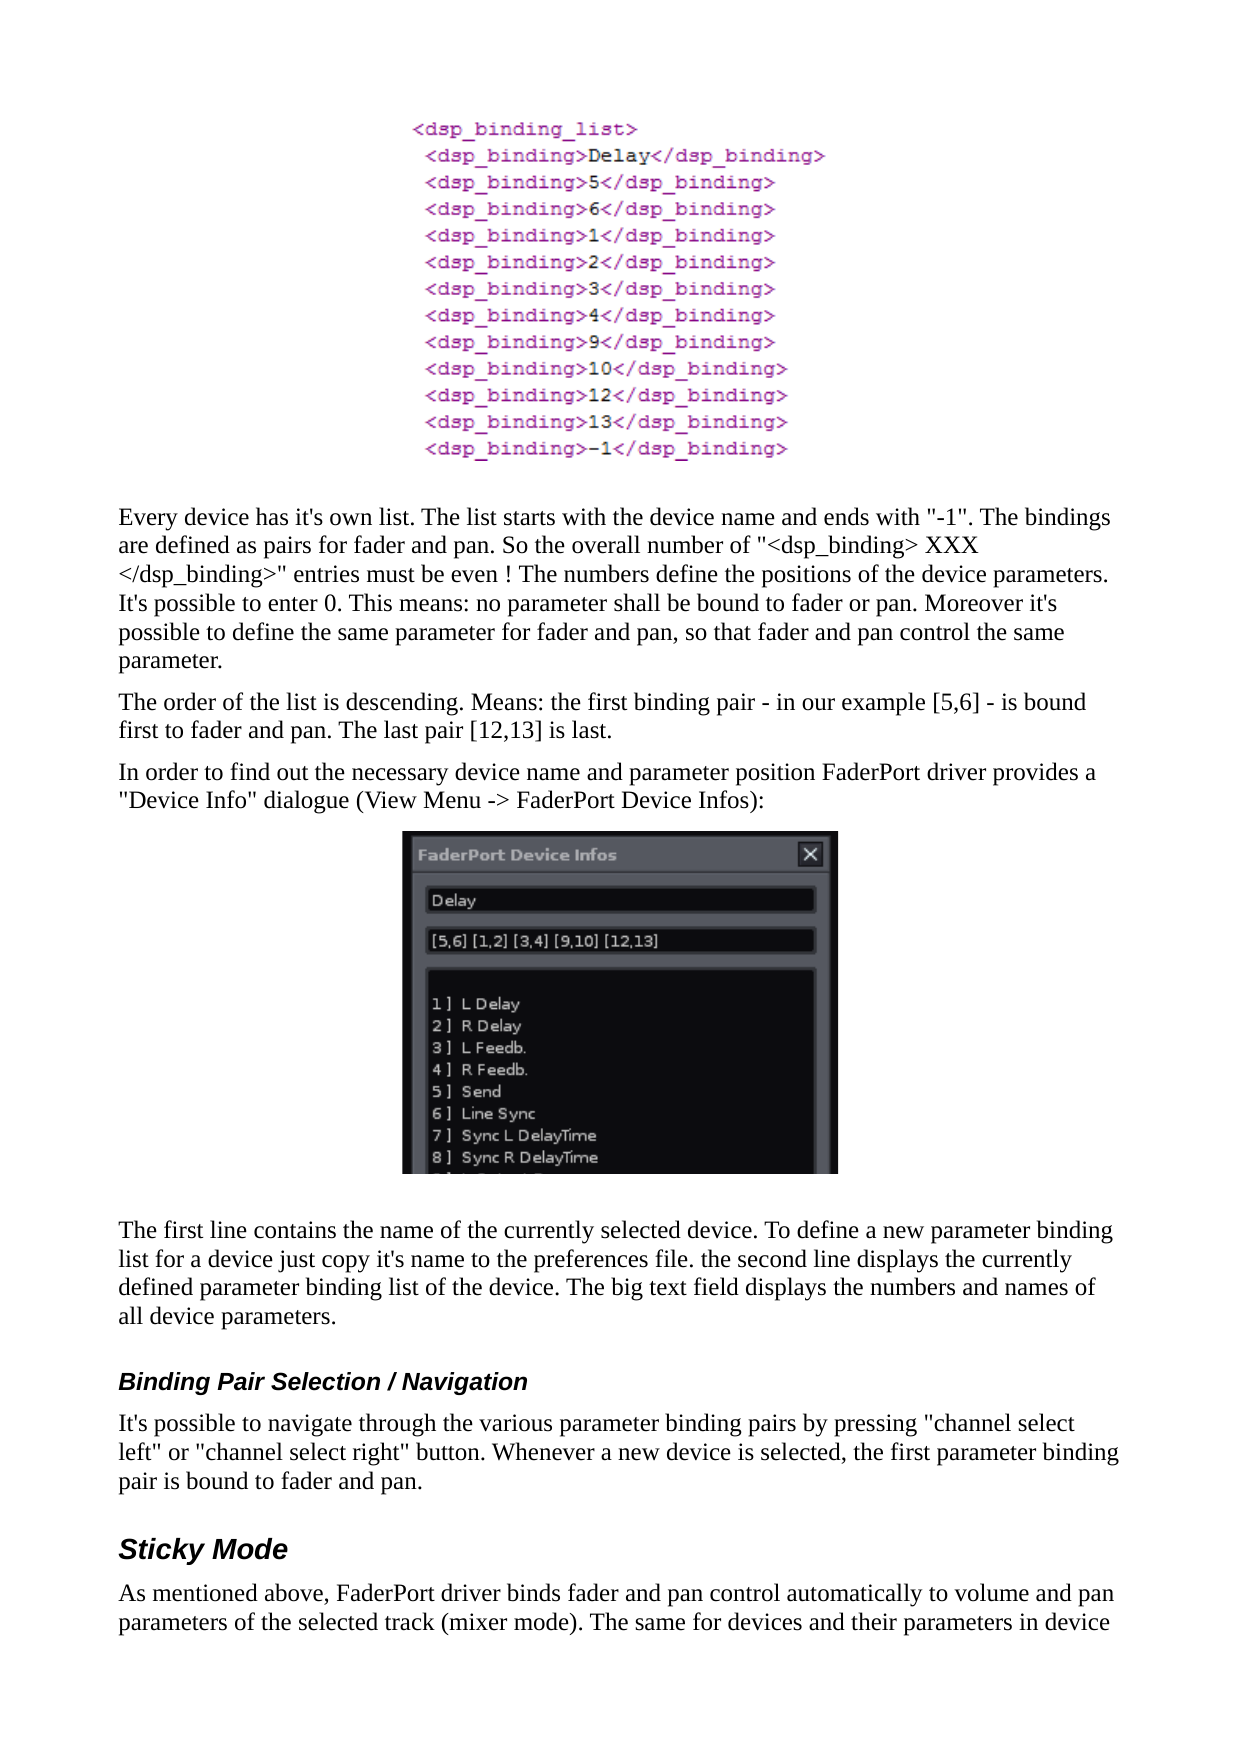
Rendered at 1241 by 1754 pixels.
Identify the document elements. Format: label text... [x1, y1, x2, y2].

text The order of the list is descending. Means: the first binding pair - in our example [5,6] - is bound first to fader and pan. The last pair [12,13] is last. [118, 687, 1122, 744]
subtitle Sticky Mode [118, 1532, 1122, 1566]
text Every device has it's own list. The list starts with the device name and ends with "-1". The bindings are defined as pairs for fader and pan. So the overall number of "<dsp_binding> XXX </dsp_binding>" entries must be even ! The numbers define the positions of the device parameters. It's possible to enter 0. This means: no parameter shall be bound to fader or pan. Moreover it's possible to define the same parameter for fader and pan, so that fader and pan control the same parameter. [118, 502, 1122, 674]
picture [402, 831, 839, 1174]
text It's possible to navigate through the various parameter binding pairs by pressing "channel select left" or "channel select right" button. Whenever a new device is selected, the first parameter binding pair is bound to fader and pan. [118, 1408, 1122, 1495]
subtitle Binding Pair Selection / Navigation [118, 1367, 1122, 1396]
text As mentioned above, FaderPort driver binds fader and pan control automatically to volume and pan parameters of the selected track (mixer mode). The same for devices and their parameters in device [118, 1578, 1122, 1636]
text The first line contains the name of the currently selected device. To define a new parameter binding list for a device just copy it's name to the preferences file. the second line displays the currently defined parameter binding list of the device. The big text field displays the numbers and names of all device parameters. [118, 1215, 1122, 1330]
picture [408, 118, 832, 461]
text In order to find out the necessary device name and parameter position FaderPort driver provides a "Device Info" dialogue (View Menu -> FaderPort Device Infos): [118, 757, 1122, 814]
